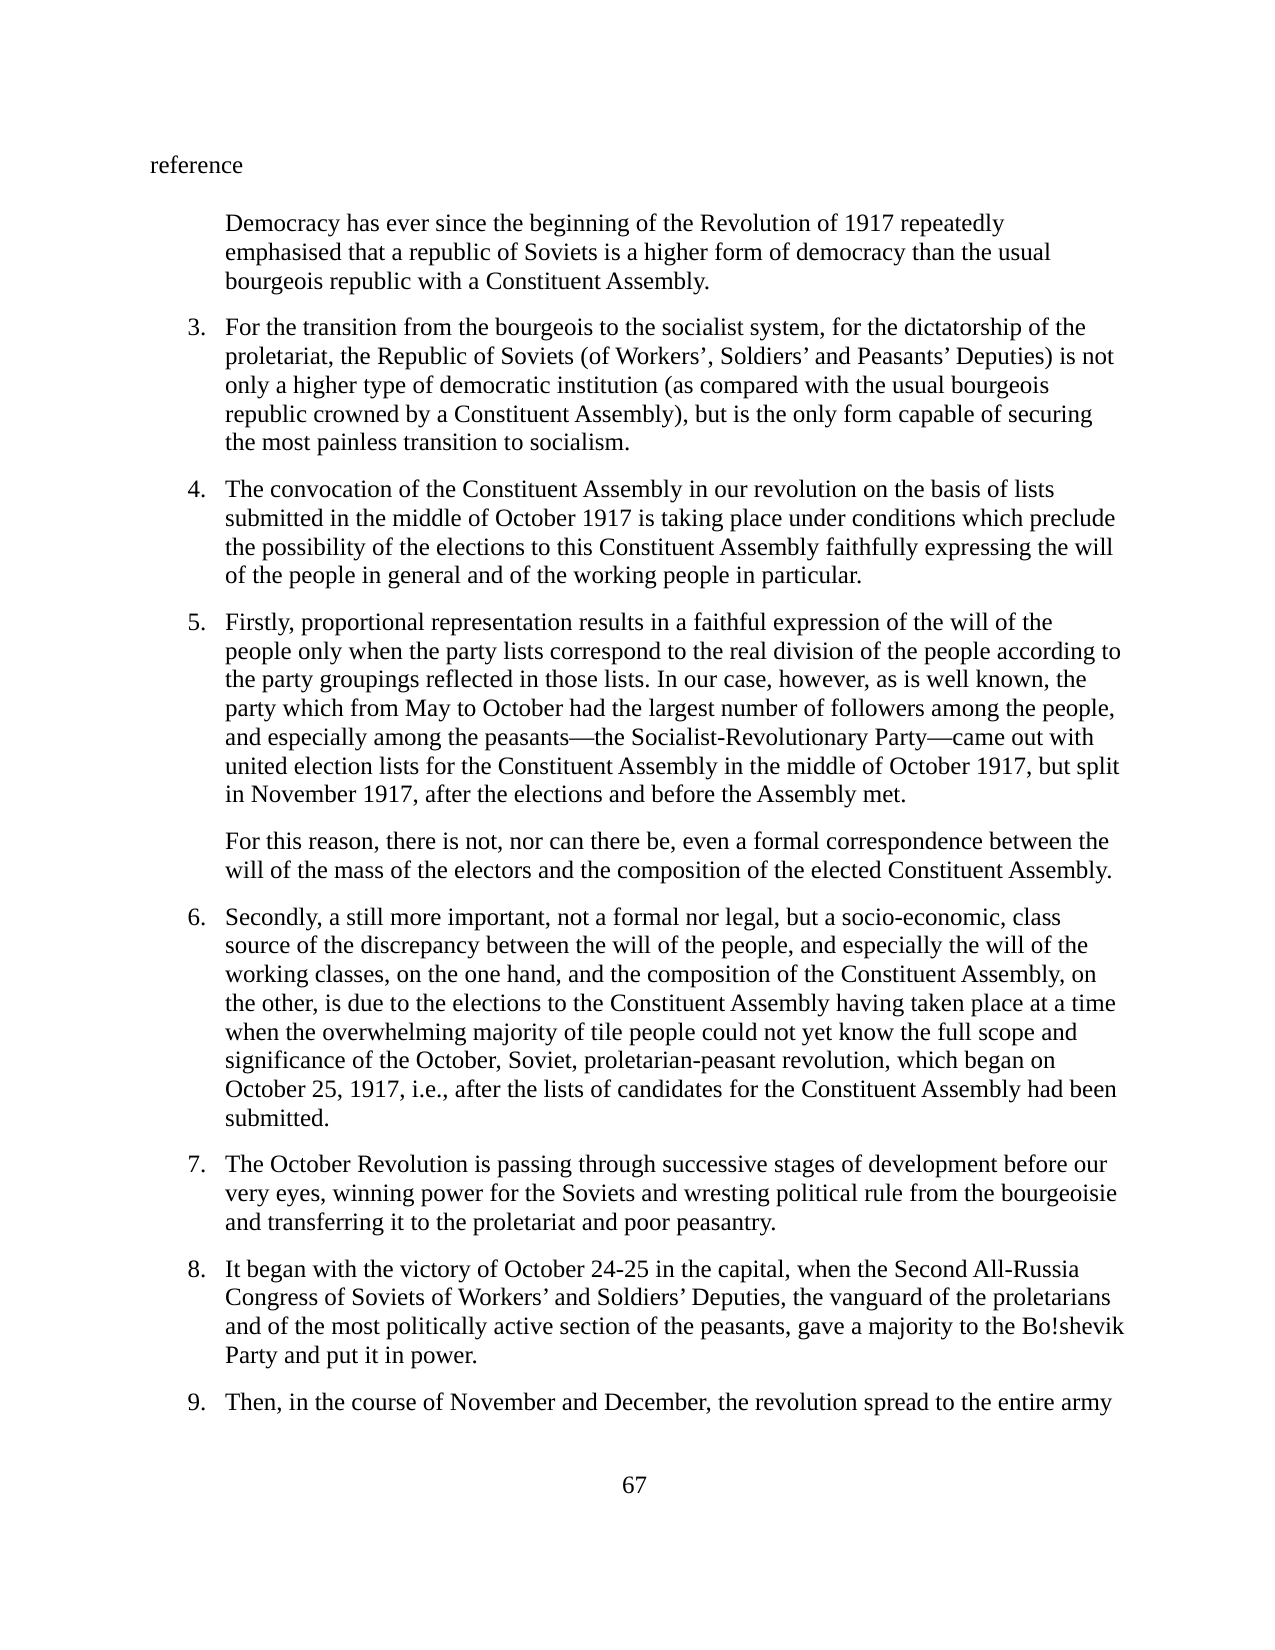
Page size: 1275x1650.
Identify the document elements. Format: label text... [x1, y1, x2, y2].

list Then, in the course of November and December, the revolution spread to the entire army [187, 1387, 1125, 1415]
list It began with the victory of October 24-25 in the capital, when the Second All-Russia Congress of Soviets of Workers’ and Soldiers’ Deputies, the vanguard of the proletarians and of the most politically active section of the peasants, gave a majority to the Bo!shevik Party and put it in power. [187, 1254, 1125, 1369]
list Secondly, a still more important, not a formal nor legal, but a socio-economic, class source of the discrepancy between the will of the people, and especially the will of the working classes, on the one hand, and the composition of the Constituent Assembly, on the other, is due to the elections to the Constituent Assembly having taken place at a time when the overwhelming majority of tile people could not yet know the full scope and significance of the October, Soviet, proletarian-peasant revolution, which began on October 25, 1917, i.e., after the lists of candidates for the Constituent Assembly had been submitted. [187, 902, 1125, 1132]
list Firstly, proportional representation results in a faithful expression of the will of the people only when the party lists correspond to the real division of the people according to the party groupings reflected in those lists. In our case, however, as is well known, the party which from May to October had the largest number of followers among the people, and especially among the peasants—the Socialist-Revolutionary Party—came out with united election lists for the Constituent Assembly in the middle of October 1917, but split in November 1917, after the elections and before the Assembly met. [187, 607, 1125, 808]
list For the transition from the bourgeois to the socialist system, for the dictatorship of the proletariat, the Republic of Soviets (of Workers’, Soldiers’ and Peasants’ Deputies) is not only a higher type of democratic institution (as compared with the usual bourgeois republic crowned by a Constituent Assembly), but is the only form capable of securing the most painless transition to socialism. [187, 312, 1125, 456]
list For this reason, there is not, nor can there be, even a formal correspondence between the will of the mass of the electors and the composition of the elected Constituent Assembly. [187, 826, 1125, 884]
list The convocation of the Constituent Assembly in our revolution on the basis of lists submitted in the middle of October 1917 is taking place under conditions which preclude the possibility of the elections to this Constituent Assembly faithfully expressing the will of the people in general and of the working people in particular. [187, 474, 1125, 589]
list The October Revolution is passing through successive stages of development before our very eyes, winning power for the Soviets and wresting political rule from the bourgeoisie and transferring it to the proletariat and poor peasantry. [187, 1149, 1125, 1236]
list Democracy has ever since the beginning of the Revolution of 1917 repeatedly emphasised that a republic of Soviets is a higher form of democracy than the usual bourgeois republic with a Constituent Assembly. [187, 208, 1125, 294]
